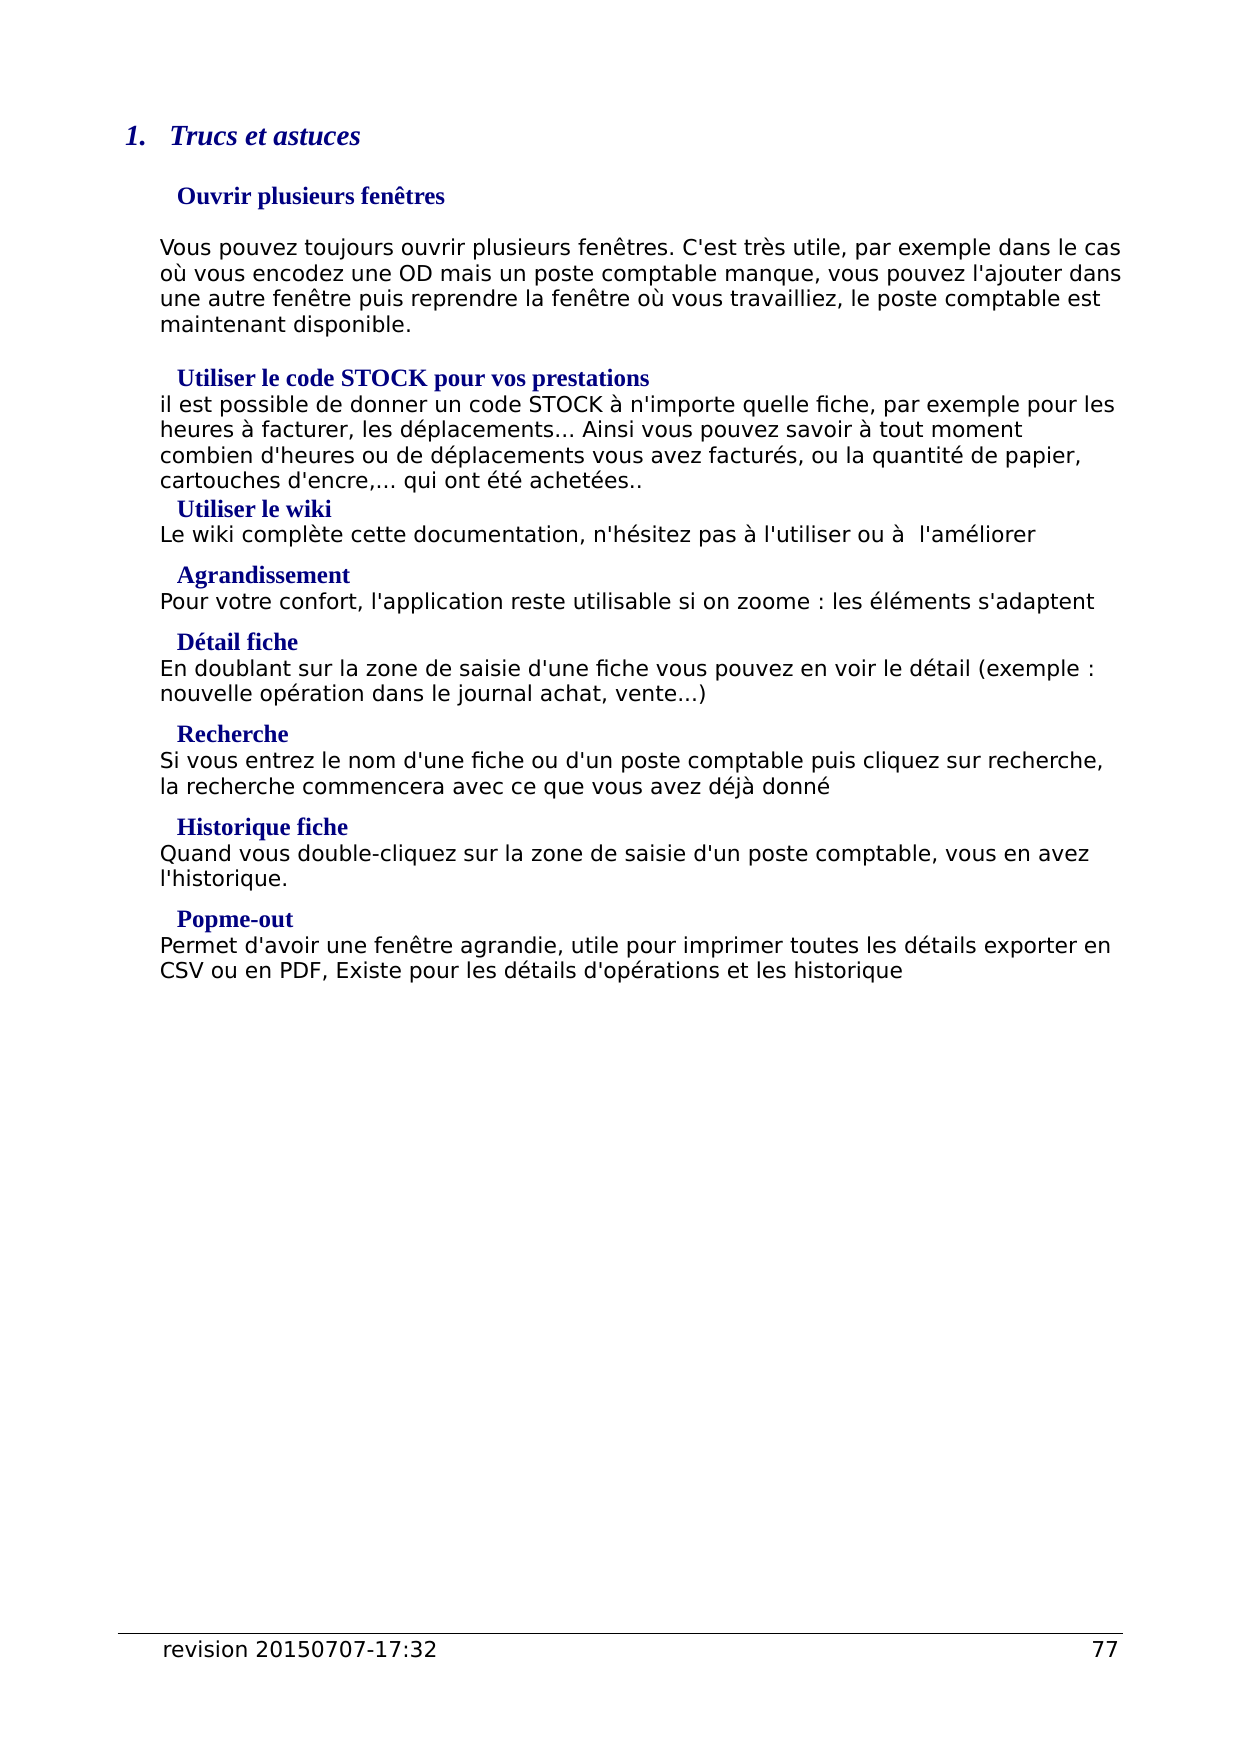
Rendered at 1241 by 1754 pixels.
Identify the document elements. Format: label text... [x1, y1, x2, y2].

subtitle Agrandissement [177, 561, 1123, 589]
text Pour votre confort, l'application reste utilisable si on zoome : les éléments s'adaptent [159, 589, 1123, 615]
text Le wiki complète cette documentation, n'hésitez pas à l'utiliser ou à l'améliorer [159, 522, 1123, 548]
subtitle Détail fiche [177, 627, 1123, 656]
text il est possible de donner un code STOCK à n'importe quelle fiche, par exemple pour les heures à facturer, les déplacements... Ainsi vous pouvez savoir à tout moment combien d'heures ou de déplacements vous avez facturés, ou la quantité de papier, cartouches d'encre,... qui ont été achetées.. [159, 392, 1123, 494]
text Permet d'avoir une fenêtre agrandie, utile pour imprimer toutes les détails exporter en CSV ou en PDF, Existe pour les détails d'opérations et les historique [159, 933, 1123, 984]
subtitle Ouvrir plusieurs fenêtres [177, 181, 1123, 210]
text Si vous entrez le nom d'une fiche ou d'un poste comptable puis cliquez sur recherche, la recherche commencera avec ce que vous avez déjà donné [159, 748, 1123, 799]
subtitle Trucs et astuces [117, 118, 1123, 152]
subtitle Historique fiche [177, 812, 1123, 841]
subtitle Popme-out [177, 904, 1123, 933]
subtitle Utiliser le code STOCK pour vos prestations [177, 363, 1123, 392]
subtitle Recherche [177, 719, 1123, 748]
text En doublant sur la zone de saisie d'une fiche vous pouvez en voir le détail (exemple : nouvelle opération dans le journal achat, vente...) [159, 656, 1123, 707]
subtitle Utiliser le wiki [177, 494, 1123, 522]
text Vous pouvez toujours ouvrir plusieurs fenêtres. C'est très utile, par exemple dans le cas où vous encodez une OD mais un poste comptable manque, vous pouvez l'ajouter dans une autre fenêtre puis reprendre la fenêtre où vous travailliez, le poste comptable est maintenant disponible. [159, 235, 1123, 337]
text Quand vous double-cliquez sur la zone de saisie d'un poste comptable, vous en avez l'historique. [159, 841, 1123, 892]
